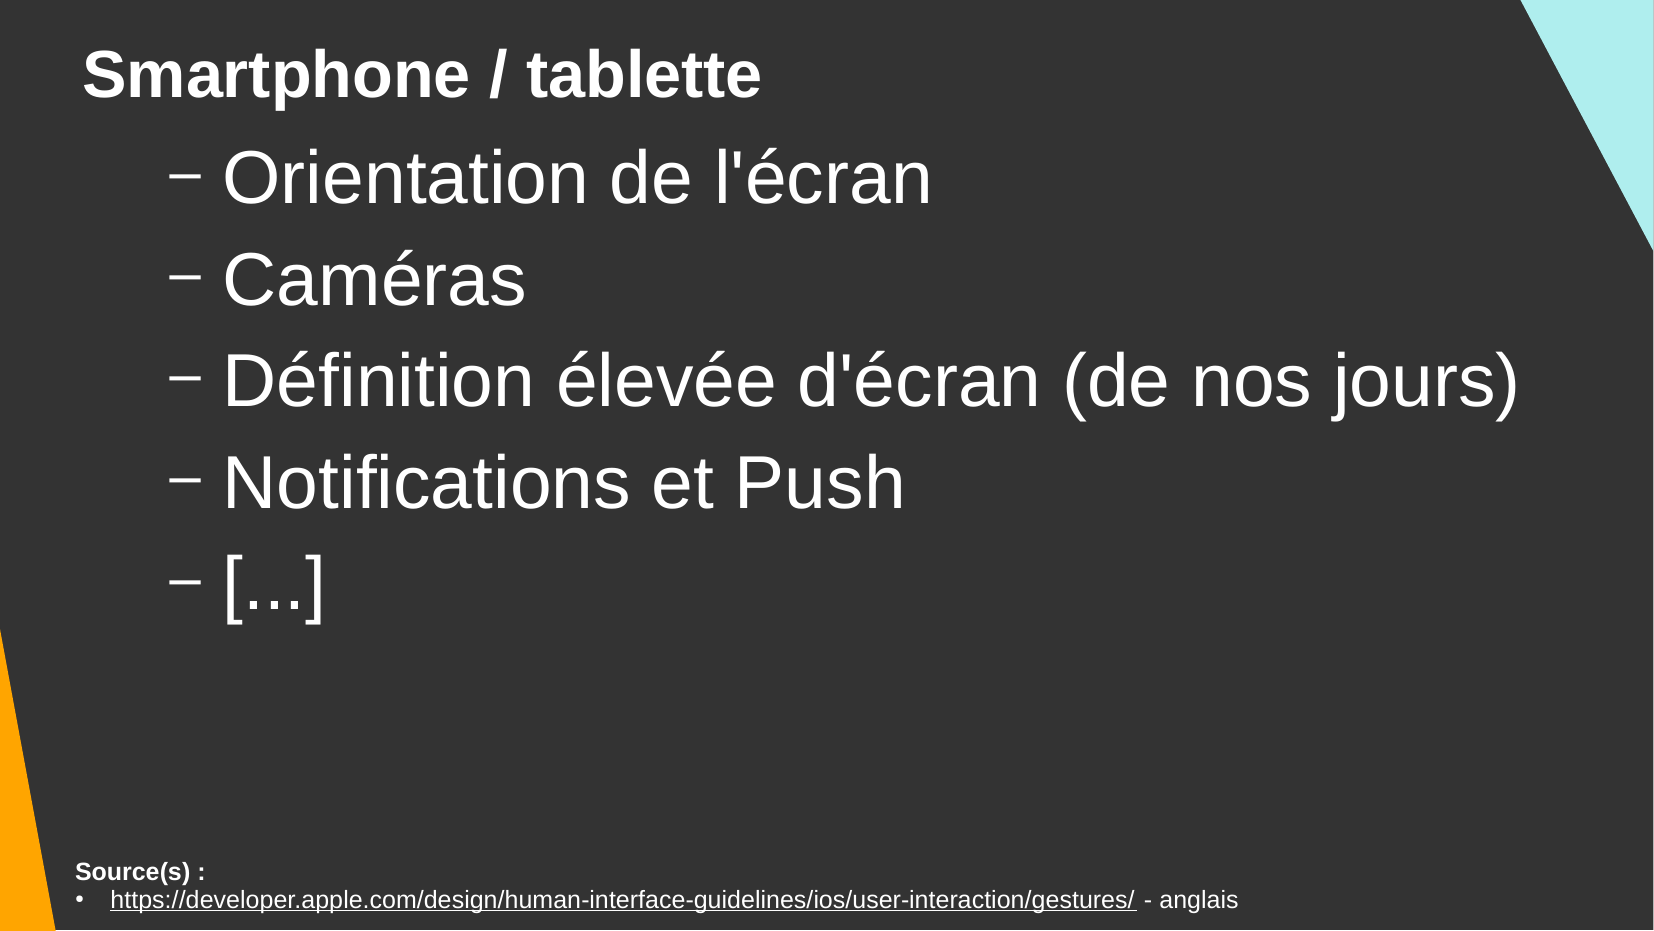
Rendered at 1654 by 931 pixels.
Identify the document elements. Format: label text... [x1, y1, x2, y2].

list Orientation de l'écran Caméras Définition élevée d'écran (de nos jours) Notifications et Push [...] [80, 135, 1605, 768]
text_box [0, 629, 56, 931]
text_box [1520, 0, 1654, 253]
title Smartphone / tablette [82, 37, 1571, 114]
text_box Source(s) : https://developer.apple.com/design/human-interface-guidelines/ios/user-interaction/gestures/ - anglais [60, 850, 1546, 931]
